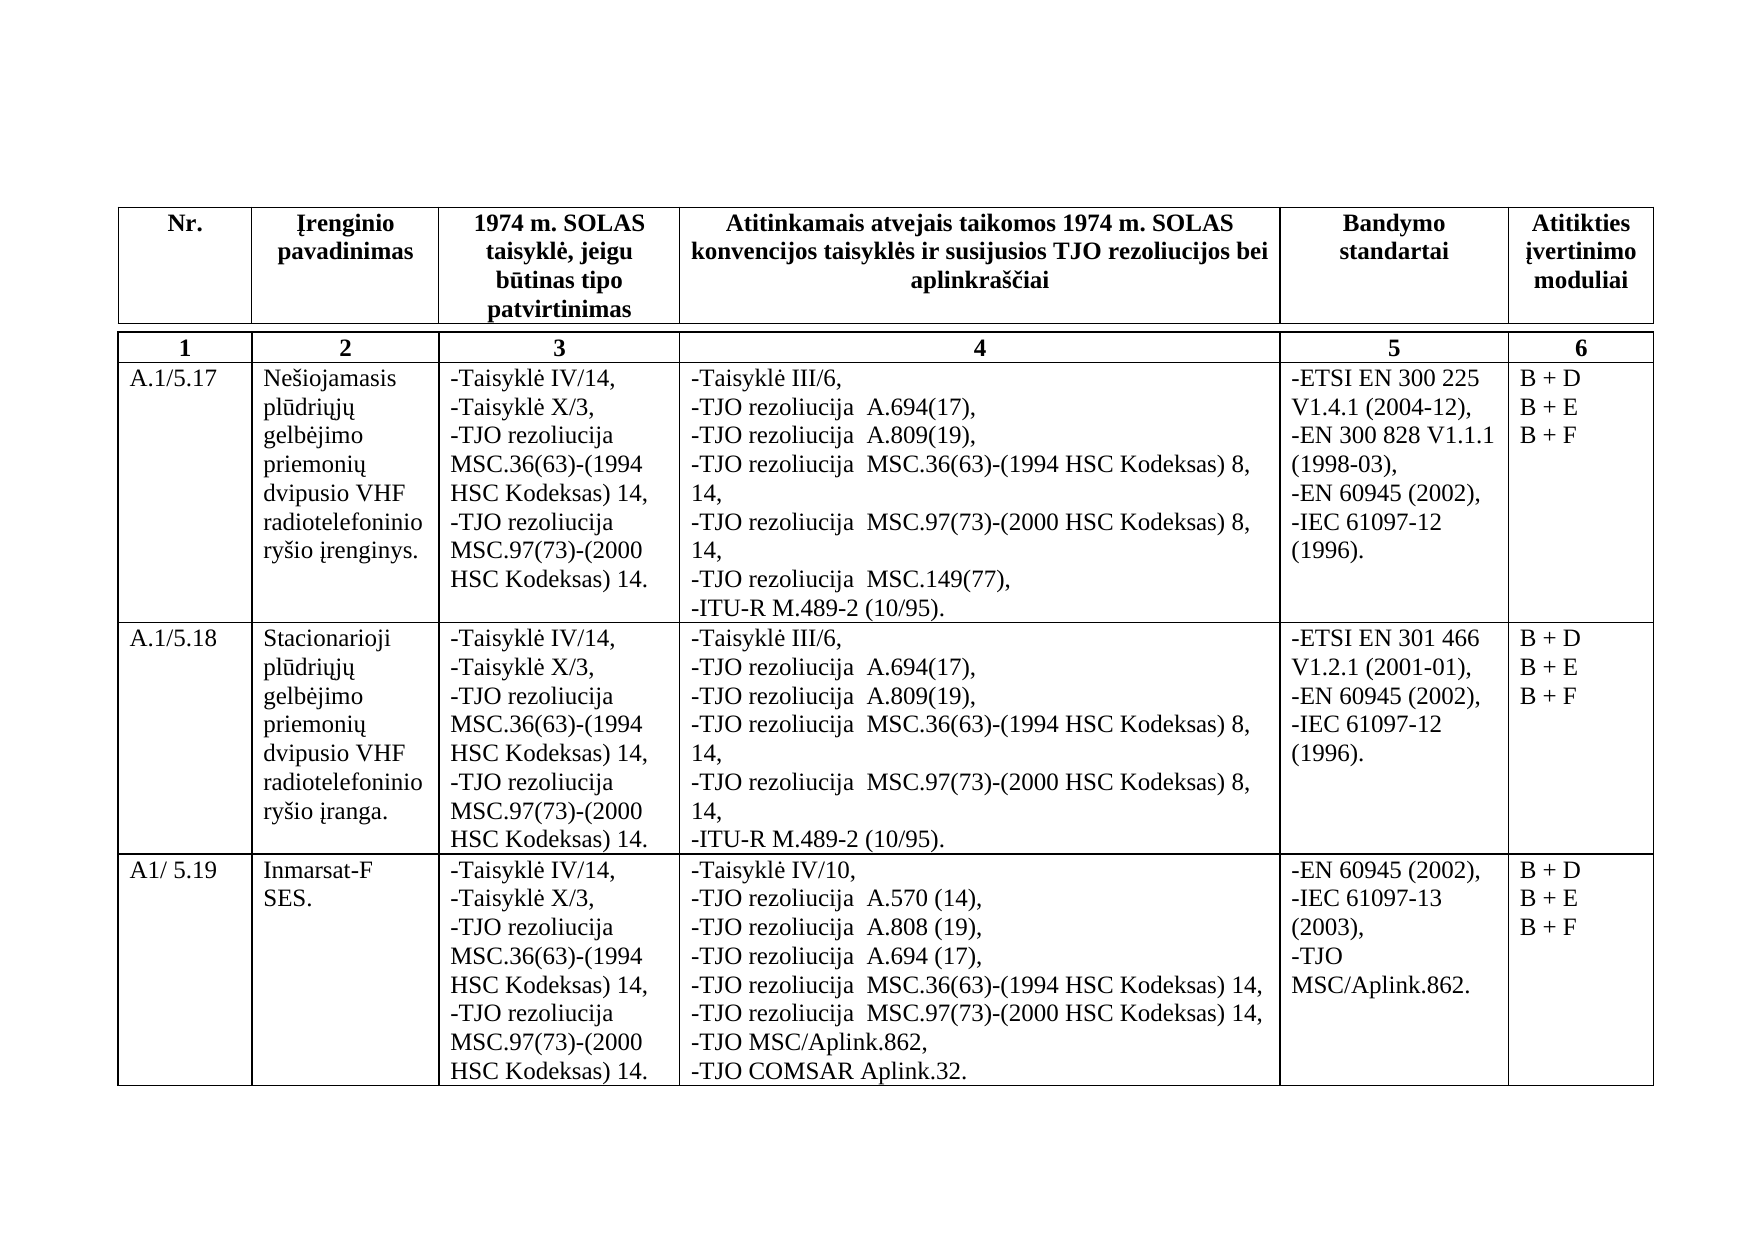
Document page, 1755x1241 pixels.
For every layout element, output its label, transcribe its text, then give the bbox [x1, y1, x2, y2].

table_cell -EN 60945 (2002), -IEC 61097-13 (2003), -TJO MSC/Aplink.862. [1281, 855, 1508, 1085]
table_cell 3 [440, 333, 679, 361]
table_header Atitinkamais atvejais taikomos 1974 m. SOLAS konvencijos taisyklės ir susijusios TJO rezoliucijos bei aplinkraščiai [680, 208, 1279, 323]
table_cell -Taisyklė IV/14, -Taisyklė X/3, -TJO rezoliucija MSC.36(63)-(1994 HSC Kodeksas) 14, -TJO rezoliucija MSC.97(73)-(2000 HSC Kodeksas) 14. [440, 623, 679, 853]
table_header Bandymo standartai [1281, 208, 1508, 323]
table_cell B + D B + E B + F [1509, 855, 1653, 1085]
table_cell -Taisyklė III/6, -TJO rezoliucija A.694(17), -TJO rezoliucija A.809(19), -TJO rezoliucija MSC.36(63)-(1994 HSC Kodeksas) 8, 14, -TJO rezoliucija MSC.97(73)-(2000 HSC Kodeksas) 8, 14, -TJO rezoliucija MSC.149(77), -ITU-R M.489-2 (10/95). [680, 363, 1279, 622]
table_header Atitikties įvertinimo moduliai [1509, 208, 1653, 323]
table_cell -Taisyklė III/6, -TJO rezoliucija A.694(17), -TJO rezoliucija A.809(19), -TJO rezoliucija MSC.36(63)-(1994 HSC Kodeksas) 8, 14, -TJO rezoliucija MSC.97(73)-(2000 HSC Kodeksas) 8, 14, -ITU-R M.489-2 (10/95). [680, 623, 1279, 853]
table_cell -ETSI EN 301 466 V1.2.1 (2001-01), -EN 60945 (2002), -IEC 61097-12 (1996). [1281, 623, 1508, 853]
table_cell [1508, 324, 1653, 331]
table_cell 4 [680, 333, 1279, 361]
table_cell B + D B + E B + F [1509, 623, 1653, 853]
table_cell A.1/5.17 [119, 363, 251, 622]
table_cell Stacionarioji plūdriųjų gelbėjimo priemonių dvipusio VHF radiotelefoninio ryšio įranga. [253, 623, 438, 853]
table_cell [118, 324, 252, 331]
table_cell [252, 324, 439, 331]
table_header Nr. [119, 208, 251, 323]
table_cell 2 [253, 333, 438, 361]
table_cell A.1/5.18 [119, 623, 251, 853]
table_cell [1280, 324, 1508, 331]
table_cell Inmarsat-F SES. [253, 855, 438, 1085]
table_cell Nešiojamasis plūdriųjų gelbėjimo priemonių dvipusio VHF radiotelefoninio ryšio įrenginys. [253, 363, 438, 622]
table_cell 6 [1509, 333, 1653, 361]
table_cell 5 [1281, 333, 1508, 361]
table_cell -Taisyklė IV/14, -Taisyklė X/3, -TJO rezoliucija MSC.36(63)-(1994 HSC Kodeksas) 14, -TJO rezoliucija MSC.97(73)-(2000 HSC Kodeksas) 14. [440, 855, 679, 1085]
table_header 1974 m. SOLAS taisyklė, jeigu būtinas tipo patvirtinimas [439, 208, 679, 323]
table_cell A1/ 5.19 [119, 855, 251, 1085]
table_cell B + D B + E B + F [1509, 363, 1653, 622]
table_cell -Taisyklė IV/14, -Taisyklė X/3, -TJO rezoliucija MSC.36(63)-(1994 HSC Kodeksas) 14, -TJO rezoliucija MSC.97(73)-(2000 HSC Kodeksas) 14. [440, 363, 679, 622]
table_cell [439, 324, 679, 331]
table_header Įrenginio pavadinimas [252, 208, 438, 323]
table_cell 1 [119, 333, 251, 361]
table_cell -ETSI EN 300 225 V1.4.1 (2004-12), -EN 300 828 V1.1.1 (1998-03), -EN 60945 (2002), -IEC 61097-12 (1996). [1281, 363, 1508, 622]
table_cell -Taisyklė IV/10, -TJO rezoliucija A.570 (14), -TJO rezoliucija A.808 (19), -TJO rezoliucija A.694 (17), -TJO rezoliucija MSC.36(63)-(1994 HSC Kodeksas) 14, -TJO rezoliucija MSC.97(73)-(2000 HSC Kodeksas) 14, -TJO MSC/Aplink.862, -TJO COMSAR Aplink.32. [680, 855, 1279, 1085]
table_cell [680, 324, 1280, 331]
